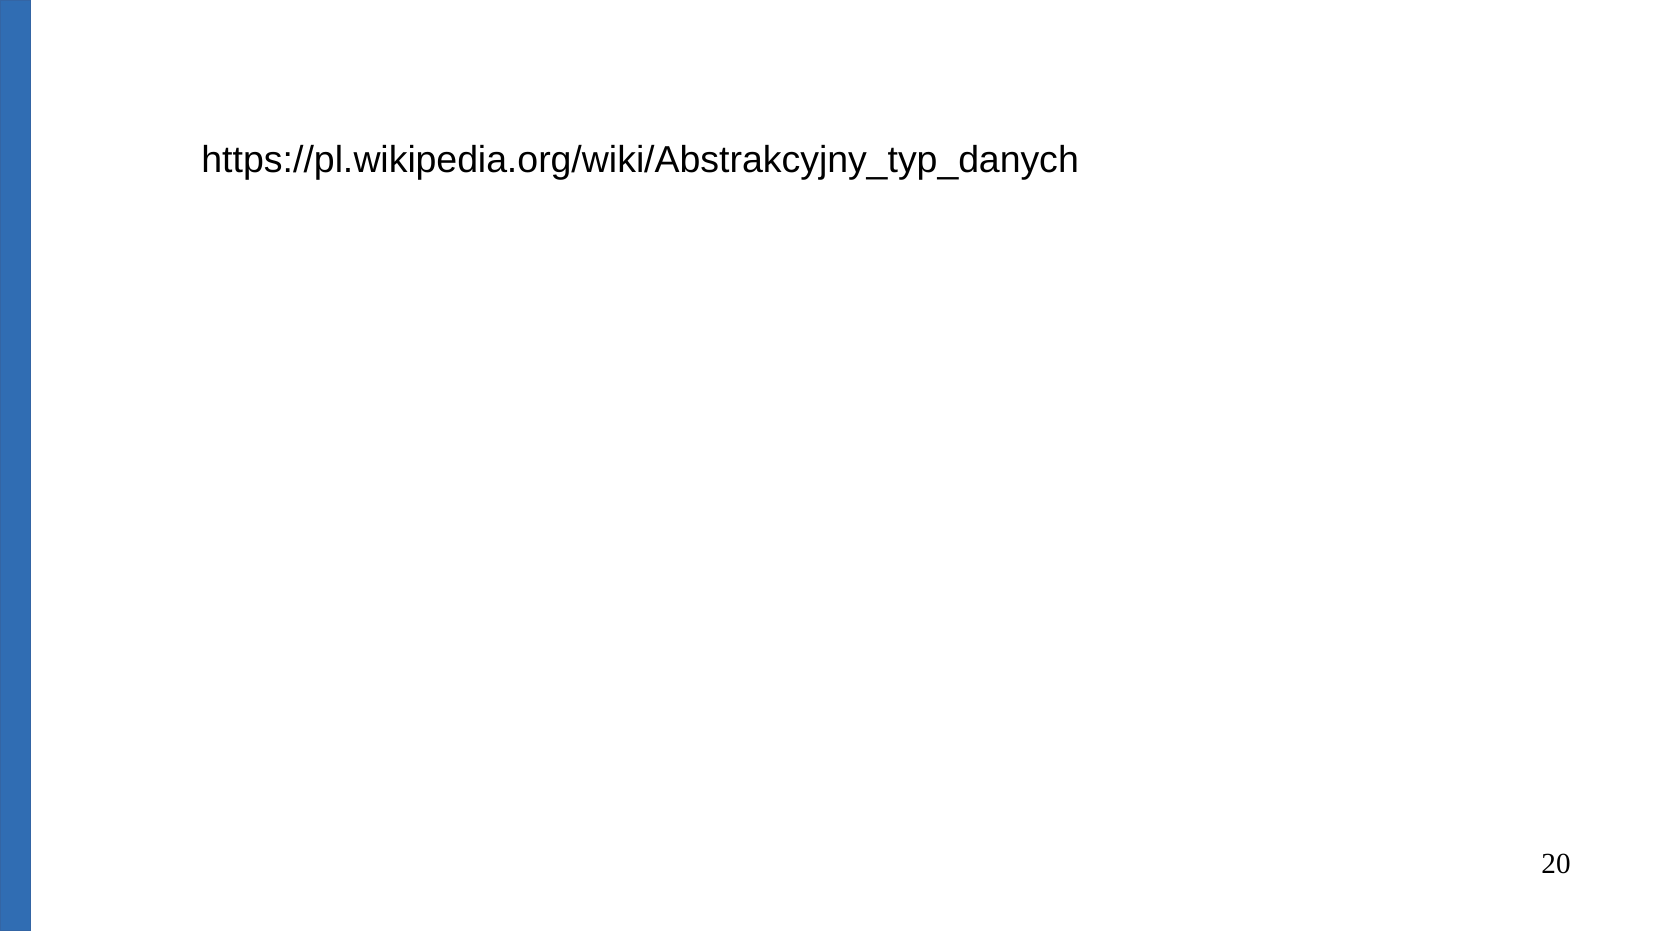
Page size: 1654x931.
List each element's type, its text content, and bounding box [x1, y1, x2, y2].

text_box [0, 0, 31, 931]
text_box https://pl.wikipedia.org/wiki/Abstrakcyjny_typ_danych [186, 131, 1094, 188]
